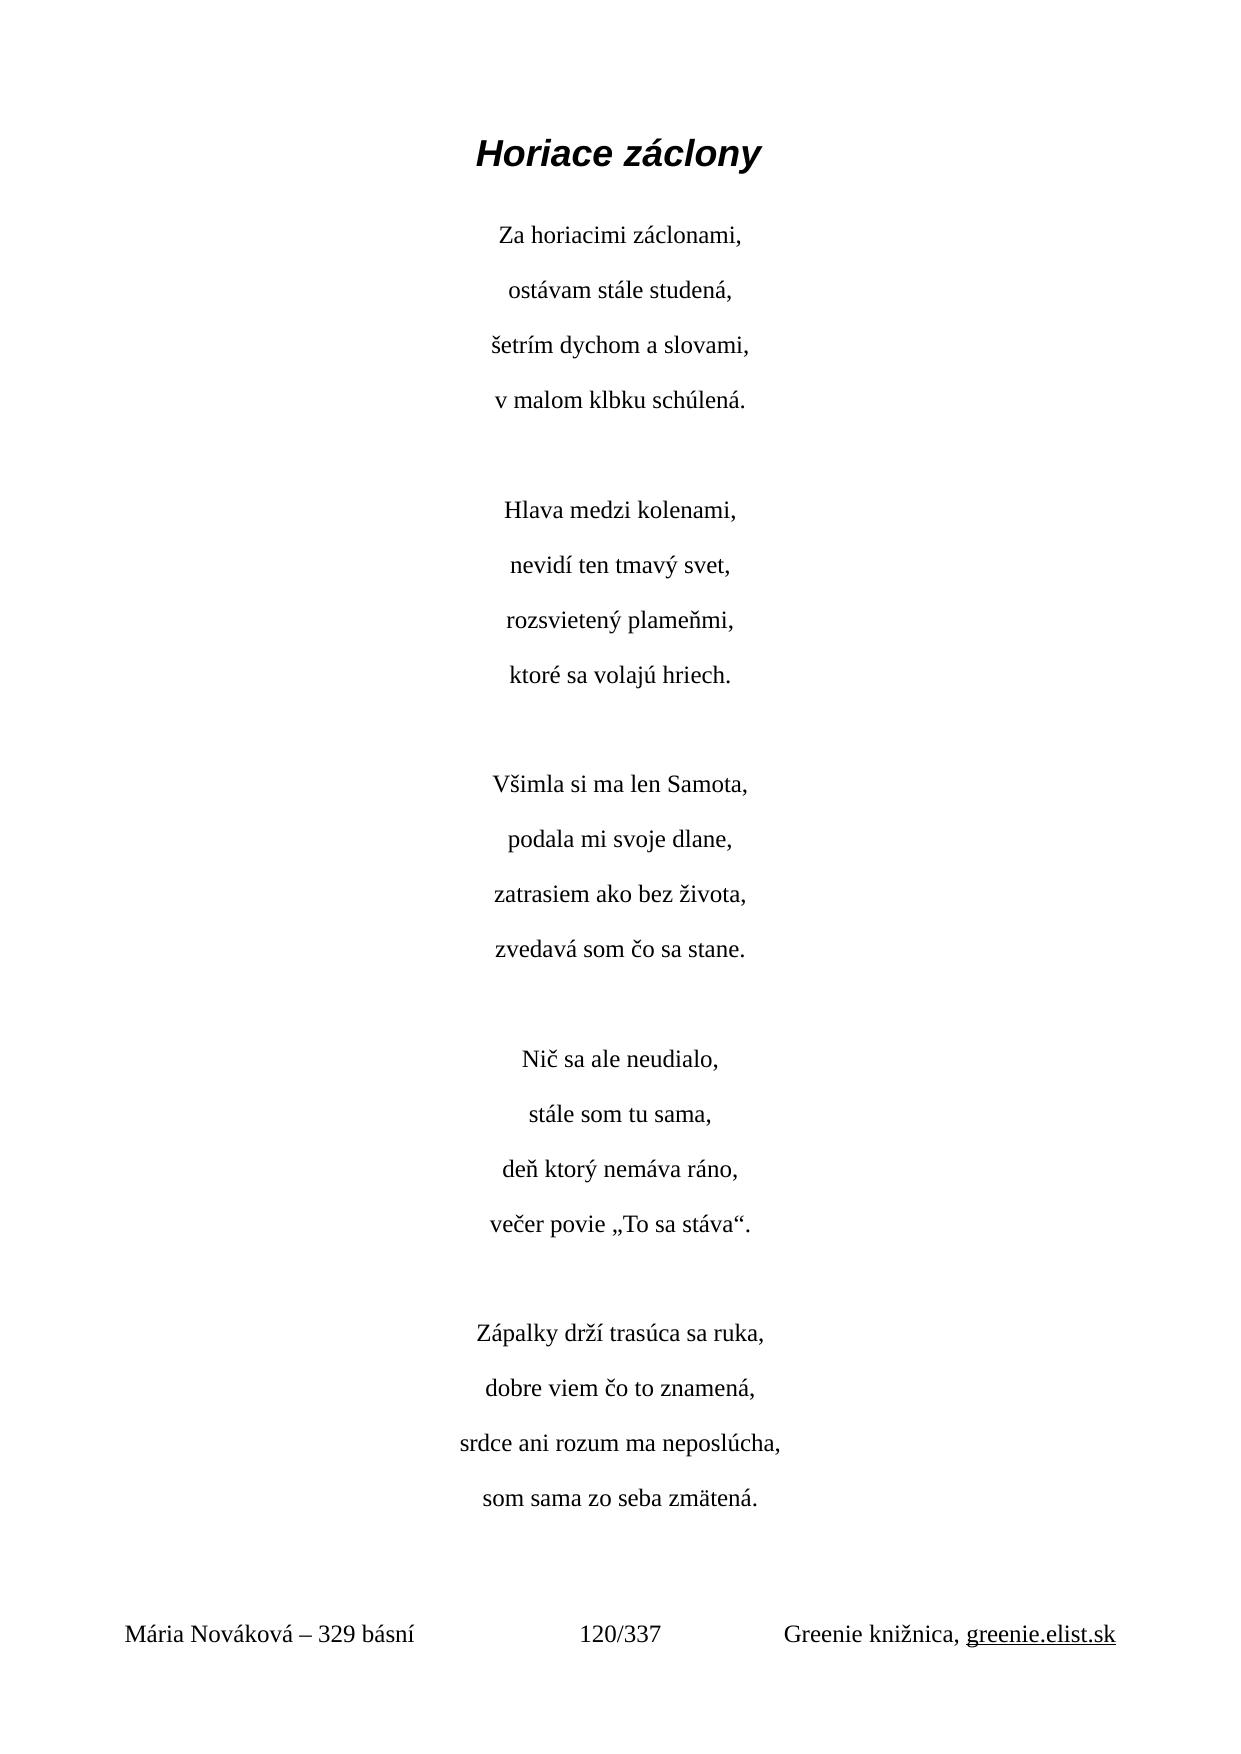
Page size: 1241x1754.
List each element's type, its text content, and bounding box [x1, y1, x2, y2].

text zvedavá som čo sa stane. [106, 934, 1134, 963]
text večer povie „To sa stáva“. [106, 1209, 1134, 1237]
text Nič sa ale neudialo, [106, 1044, 1134, 1073]
text dobre viem čo to znamená, [106, 1373, 1134, 1402]
text Hlava medzi kolenami, [106, 495, 1134, 524]
text zatrasiem ako bez života, [106, 879, 1134, 908]
text v malom klbku schúlená. [106, 385, 1134, 414]
text som sama zo seba zmätená. [106, 1483, 1134, 1512]
text deň ktorý nemáva ráno, [106, 1154, 1134, 1182]
text Zápalky drží trasúca sa ruka, [106, 1318, 1134, 1347]
text stále som tu sama, [106, 1099, 1134, 1128]
text nevidí ten tmavý svet, [106, 550, 1134, 579]
text rozsvietený plameňmi, [106, 605, 1134, 633]
text šetrím dychom a slovami, [106, 330, 1134, 359]
text Za horiacimi záclonami, [106, 221, 1134, 249]
text ktoré sa volajú hriech. [106, 660, 1134, 688]
text podala mi svoje dlane, [106, 824, 1134, 853]
subtitle Horiace záclony [106, 131, 1134, 174]
text srdce ani rozum ma neposlúcha, [106, 1428, 1134, 1457]
text Všimla si ma len Samota, [106, 769, 1134, 798]
text ostávam stále studená, [106, 275, 1134, 304]
